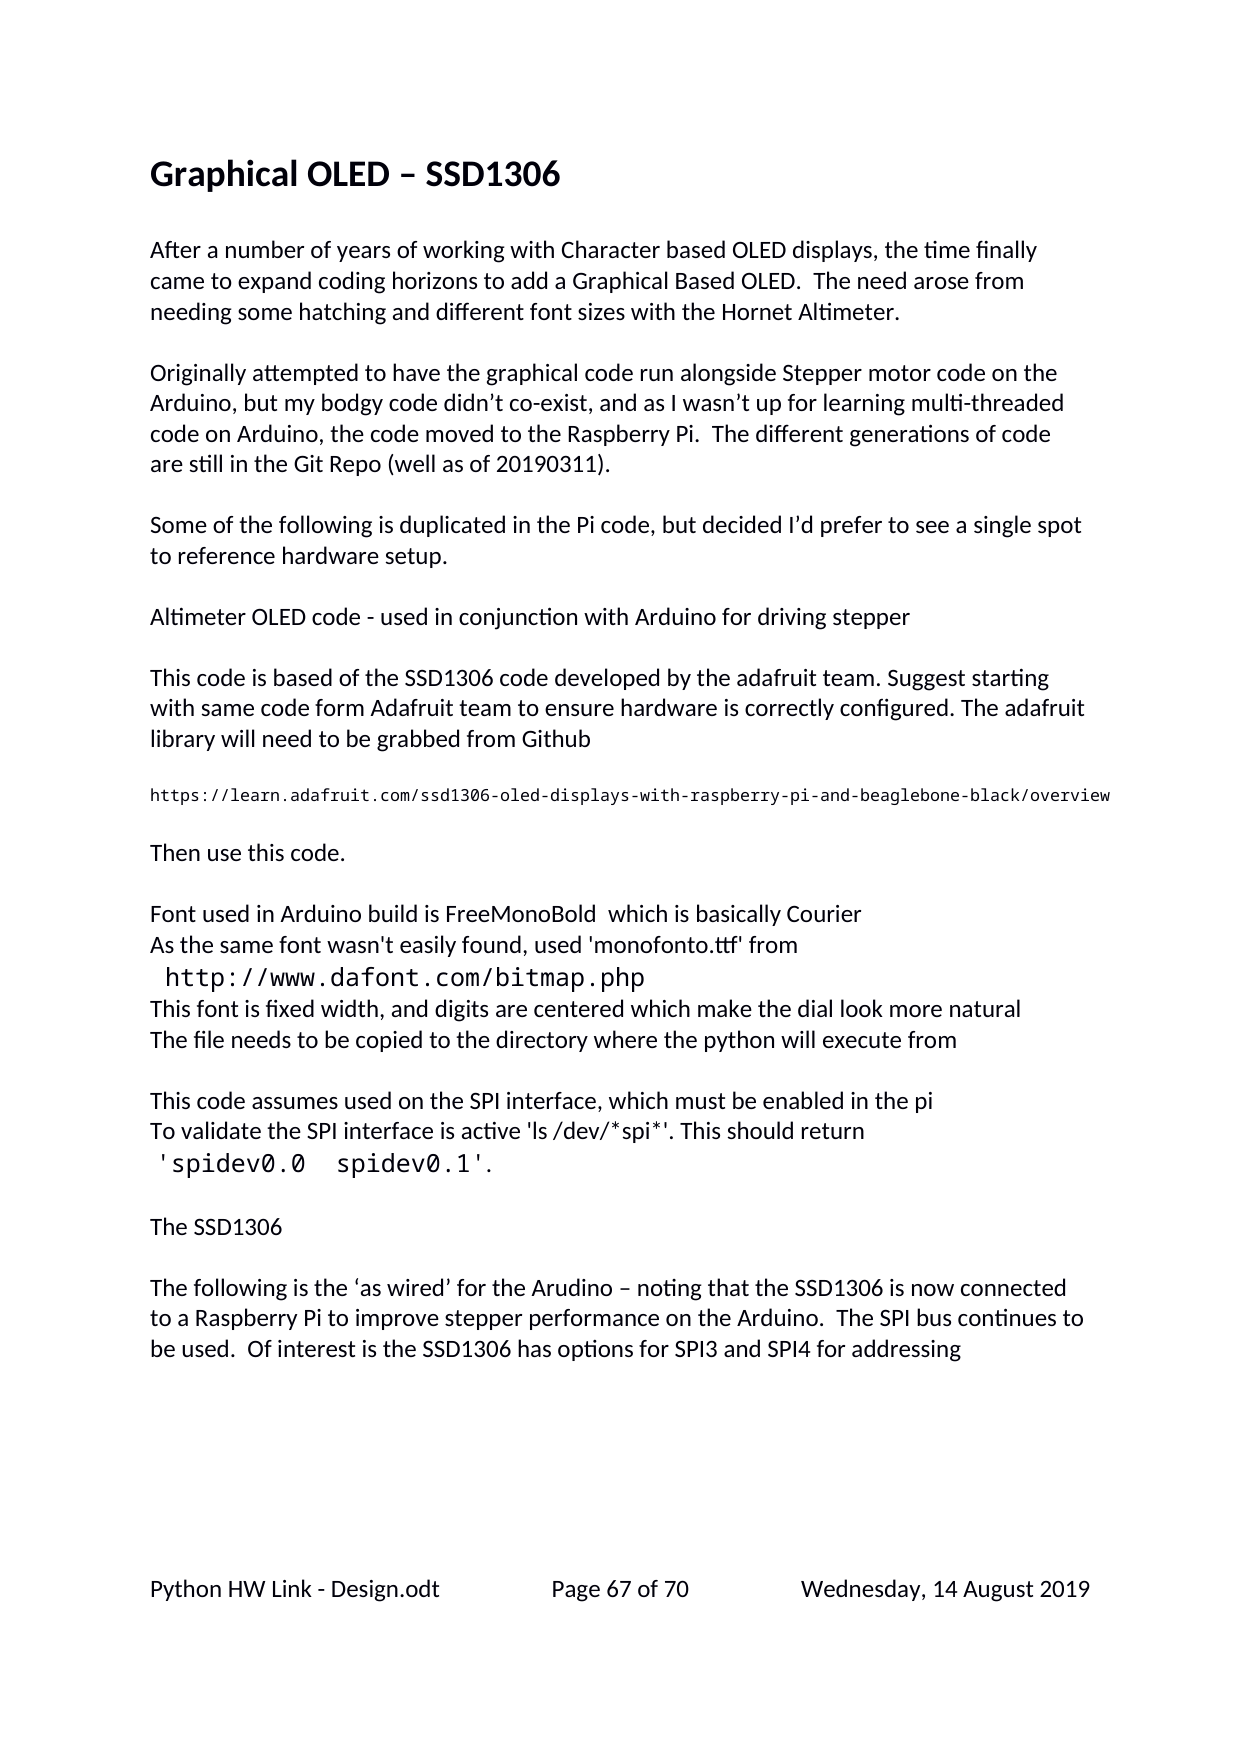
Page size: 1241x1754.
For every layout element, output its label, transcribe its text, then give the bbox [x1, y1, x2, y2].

text http://www.dafont.com/bitmap.php [150, 959, 1090, 993]
text https://learn.adafruit.com/ssd1306-oled-displays-with-raspberry-pi-and-beaglebone-black/overview [150, 784, 1149, 807]
text To validate the SPI interface is active 'ls /dev/*spi*'. This should return [150, 1116, 1090, 1146]
text This code assumes used on the SPI interface, which must be enabled in the pi [150, 1085, 1090, 1116]
text This font is fixed width, and digits are centered which make the dial look more natural [150, 993, 1090, 1024]
text This code is based of the SSD1306 code developed by the adafruit team. Suggest starting with same code form Adafruit team to ensure hardware is correctly configured. The adafruit library will need to be grabbed from Github [150, 662, 1090, 753]
text Some of the following is duplicated in the Pi code, but decided I’d prefer to see a single spot to reference hardware setup. [150, 509, 1090, 570]
text Altimeter OLED code - used in conjunction with Arduino for driving stepper [150, 601, 1090, 631]
text Then use this code. [150, 837, 1090, 868]
text Font used in Arduino build is FreeMonoBold which is basically Courier [150, 898, 1090, 929]
text Originally attempted to have the graphical code run alongside Stepper motor code on the Arduino, but my bodgy code didn’t co-exist, and as I wasn’t up for learning multi-threaded code on Arduino, the code moved to the Raspberry Pi. The different generations of code are still in the Git Repo (well as of 20190311). [150, 357, 1090, 479]
text The following is the ‘as wired’ for the Arudino – noting that the SSD1306 is now connected to a Raspberry Pi to improve stepper performance on the Arduino. The SPI bus continues to be used. Of interest is the SSD1306 has options for SPI3 and SPI4 for addressing [150, 1272, 1090, 1363]
text 'spidev0.0 spidev0.1'. [150, 1146, 1090, 1180]
text The file needs to be copied to the directory where the python will execute from [150, 1024, 1090, 1054]
text The SSD1306 [150, 1211, 1090, 1241]
text After a number of years of working with Character based OLED displays, the time finally came to expand coding horizons to add a Graphical Based OLED. The need arose from needing some hatching and different font sizes with the Hornet Altimeter. [150, 235, 1090, 326]
text As the same font wasn't easily found, used 'monofonto.ttf' from [150, 929, 1090, 959]
subtitle Graphical OLED – SSD1306 [150, 150, 1090, 196]
